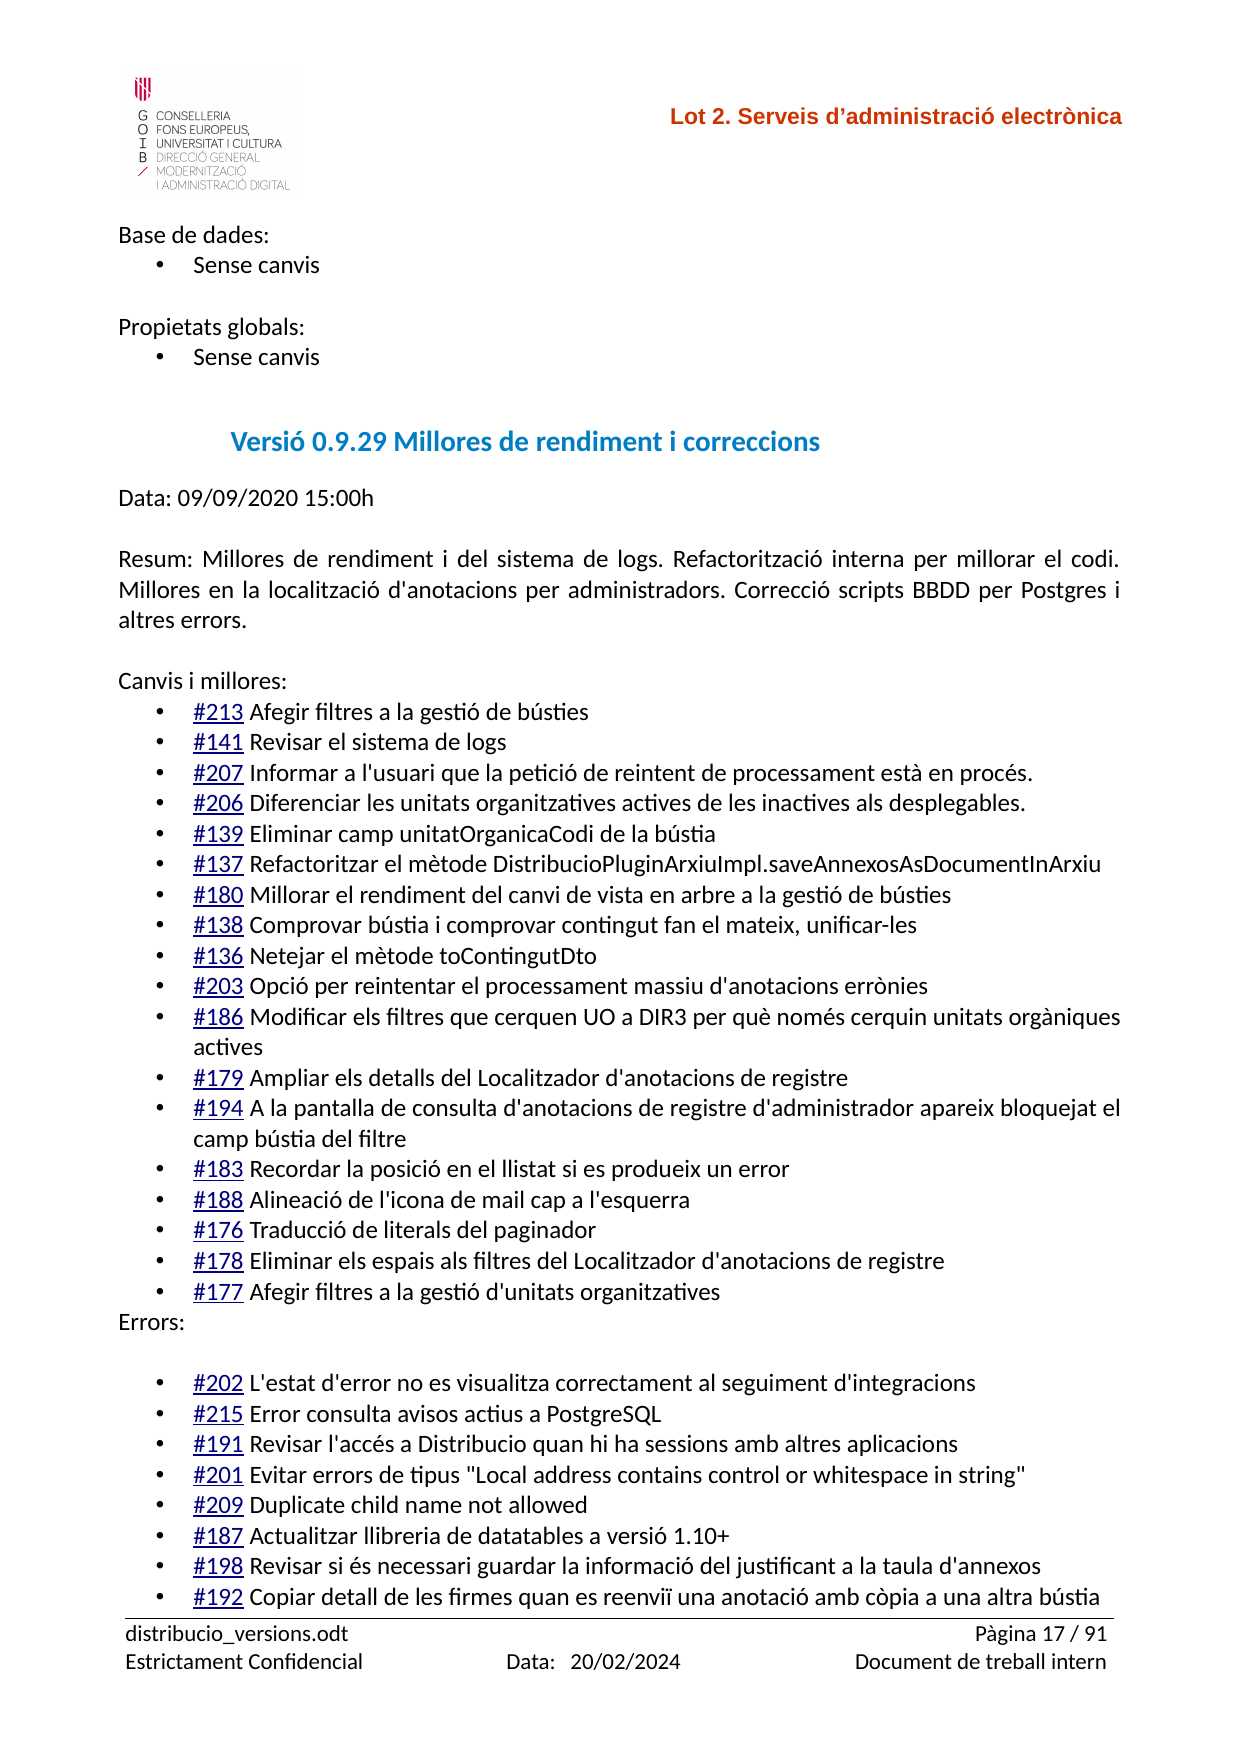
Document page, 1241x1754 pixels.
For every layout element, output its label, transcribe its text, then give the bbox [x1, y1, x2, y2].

list Sense canvis [156, 341, 1122, 372]
list #202 L'estat d'error no es visualitza correctament al seguiment d'integracions [156, 1367, 1122, 1398]
list #213 Afegir filtres a la gestió de bústies [156, 696, 1122, 726]
list #203 Opció per reintentar el processament massiu d'anotacions errònies [156, 971, 1122, 1001]
list #201 Evitar errors de tipus "Local address contains control or whitespace in string" [156, 1459, 1122, 1489]
list #191 Revisar l'accés a Distribucio quan hi ha sessions amb altres aplicacions [156, 1428, 1122, 1459]
list #177 Afegir filtres a la gestió d'unitats organitzatives [156, 1276, 1122, 1306]
list #138 Comprovar bústia i comprovar contingut fan el mateix, unificar-les [156, 909, 1122, 940]
list #136 Netejar el mètode toContingutDto [156, 940, 1122, 971]
list #215 Error consulta avisos actius a PostgreSQL [156, 1398, 1122, 1428]
text Data: 09/09/2020 15:00h [118, 482, 1122, 513]
list #178 Eliminar els espais als filtres del Localitzador d'anotacions de registre [156, 1245, 1122, 1276]
text Base de dades: [118, 219, 1122, 250]
text Errors: [118, 1306, 1122, 1337]
text Propietats globals: [118, 311, 1122, 341]
list #183 Recordar la posició en el llistat si es produeix un error [156, 1154, 1122, 1184]
text Canvis i millores: [118, 665, 1122, 696]
list #206 Diferenciar les unitats organitzatives actives de les inactives als desplegables. [156, 787, 1122, 818]
list #188 Alineació de l'icona de mail cap a l'esquerra [156, 1184, 1122, 1215]
subtitle Versió 0.9.29 Millores de rendiment i correccions [153, 423, 1122, 458]
list #139 Eliminar camp unitatOrganicaCodi de la bústia [156, 818, 1122, 848]
list #192 Copiar detall de les firmes quan es reenviï una anotació amb còpia a una altra bústia [156, 1581, 1122, 1611]
list #179 Ampliar els detalls del Localitzador d'anotacions de registre [156, 1062, 1122, 1093]
list #180 Millorar el rendiment del canvi de vista en arbre a la gestió de bústies [156, 879, 1122, 909]
list #194 A la pantalla de consulta d'anotacions de registre d'administrador apareix bloquejat el camp bústia del filtre [156, 1093, 1122, 1154]
picture [126, 70, 299, 197]
list #207 Informar a l'usuari que la petició de reintent de processament està en procés. [156, 757, 1122, 787]
text Resum: Millores de rendiment i del sistema de logs. Refactorització interna per millorar el codi. Millores en la localització d'anotacions per administradors. Correcció scripts BBDD per Postgres i altres errors. [118, 543, 1122, 635]
list #141 Revisar el sistema de logs [156, 726, 1122, 757]
list Sense canvis [156, 250, 1122, 280]
list #176 Traducció de literals del paginador [156, 1215, 1122, 1245]
list #186 Modificar els filtres que cerquen UO a DIR3 per què només cerquin unitats orgàniques actives [156, 1001, 1122, 1062]
list #198 Revisar si és necessari guardar la informació del justificant a la taula d'annexos [156, 1550, 1122, 1581]
list #137 Refactoritzar el mètode DistribucioPluginArxiuImpl.saveAnnexosAsDocumentInArxiu [156, 848, 1122, 879]
list #209 Duplicate child name not allowed [156, 1489, 1122, 1520]
list #187 Actualitzar llibreria de datatables a versió 1.10+ [156, 1520, 1122, 1550]
